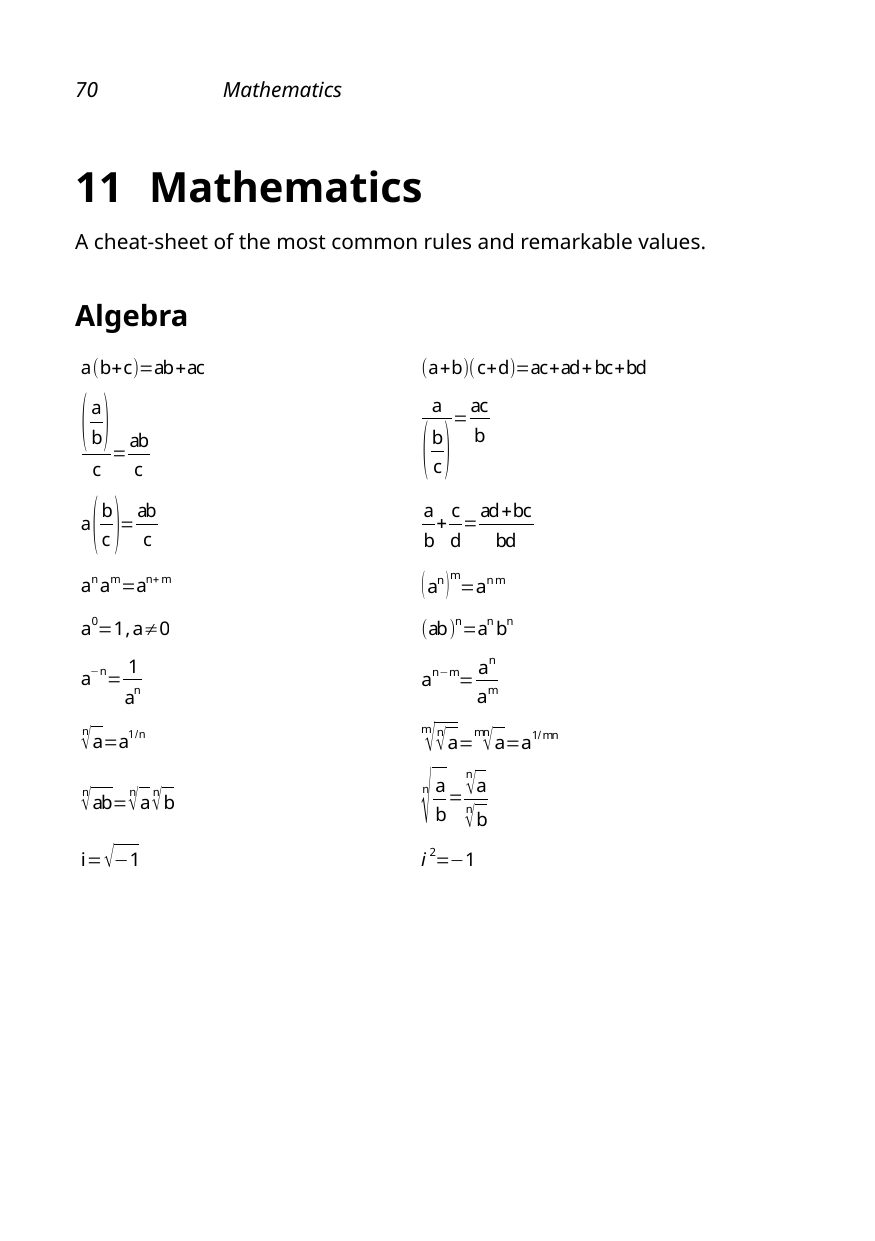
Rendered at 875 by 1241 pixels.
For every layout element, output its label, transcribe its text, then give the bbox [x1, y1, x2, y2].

table_cell [415, 386, 756, 488]
table_cell [415, 561, 756, 607]
table_cell [75, 561, 415, 607]
table_cell [75, 760, 415, 837]
table_cell [415, 715, 756, 760]
table_cell [75, 715, 415, 760]
table_cell [415, 488, 756, 561]
table_cell [75, 488, 415, 561]
table_header [415, 348, 756, 386]
table_cell [415, 837, 756, 877]
table_cell [75, 646, 415, 715]
table_cell [415, 760, 756, 837]
subtitle Mathematics [75, 158, 756, 215]
table_header [75, 348, 415, 386]
text A cheat-sheet of the most common rules and remarkable values. [75, 227, 756, 256]
table_cell [75, 386, 415, 488]
subtitle Algebra [75, 295, 756, 335]
table_cell [75, 607, 415, 646]
table_cell [415, 607, 756, 646]
table_cell [415, 646, 756, 715]
table_cell [75, 837, 415, 877]
